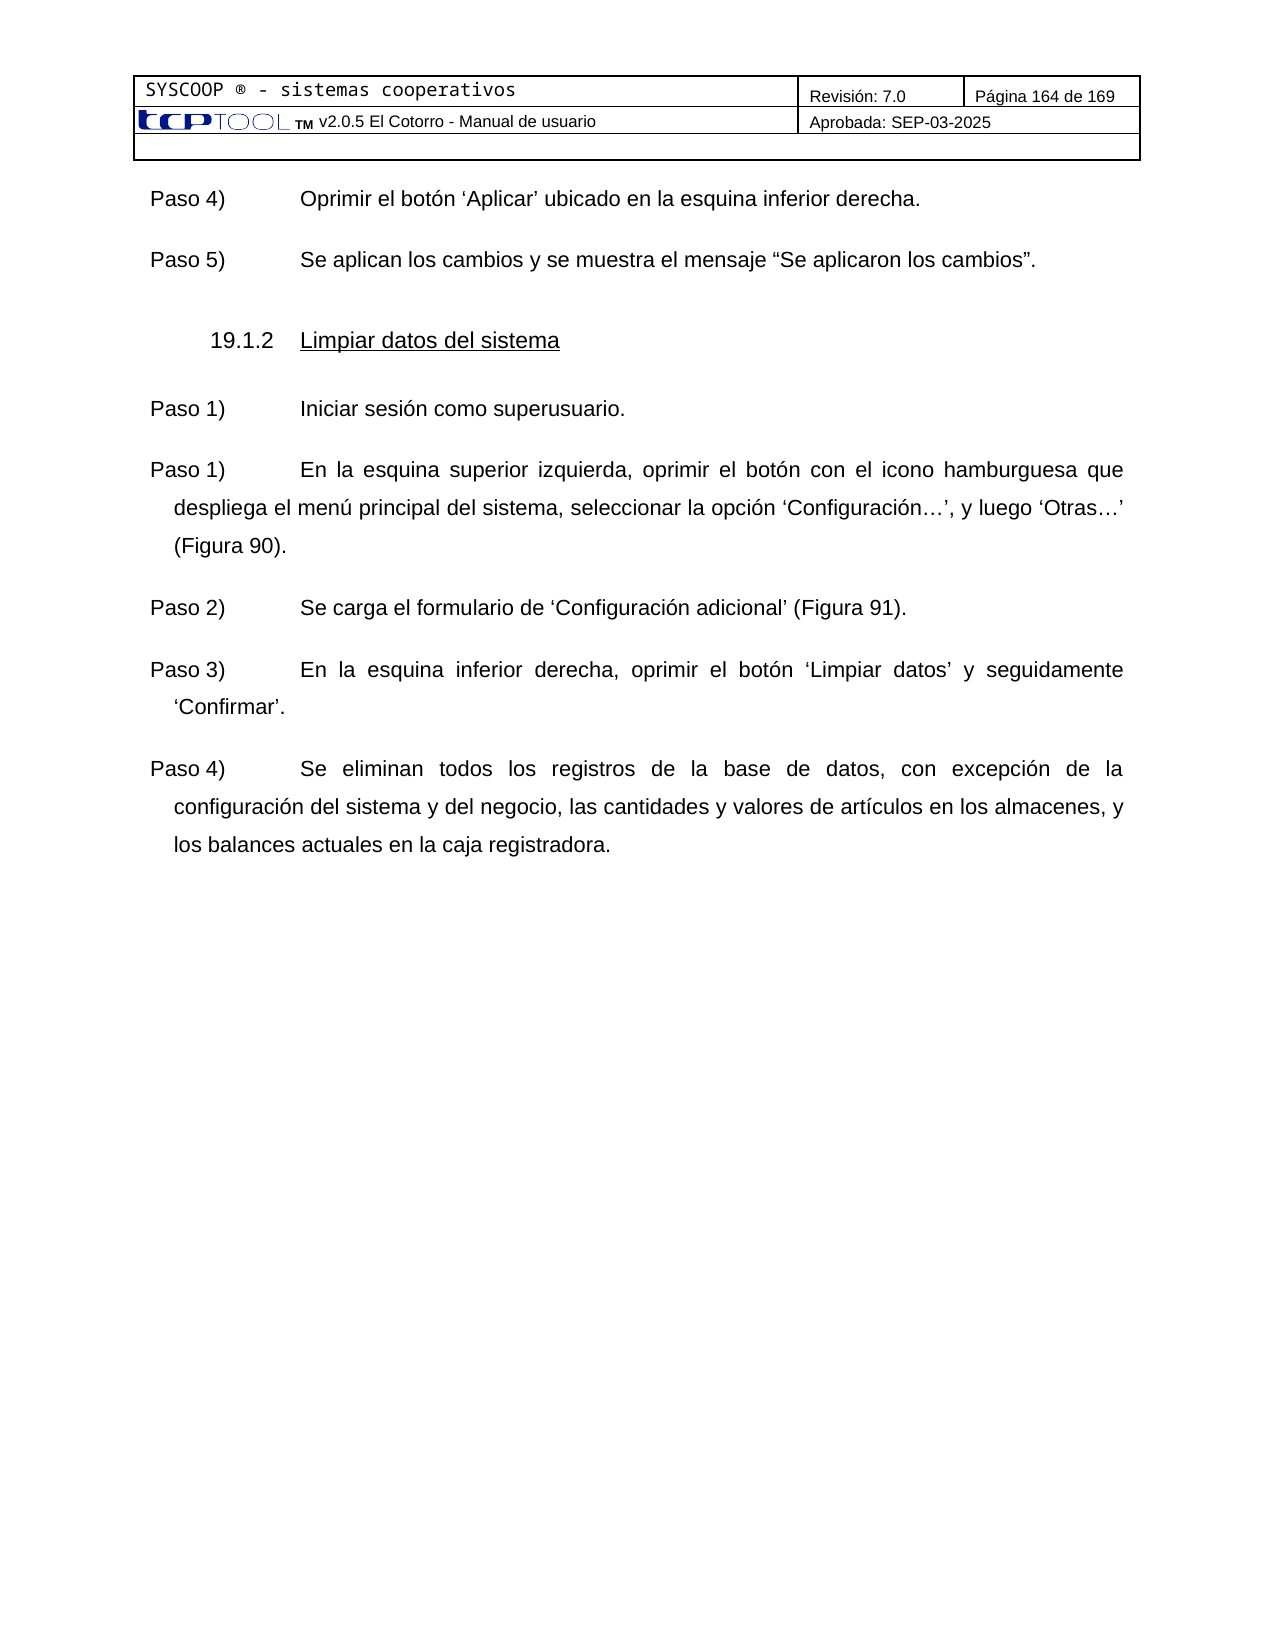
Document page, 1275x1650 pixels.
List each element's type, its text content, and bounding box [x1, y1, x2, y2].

list Se carga el formulario de ‘Configuración adicional’ (Figura 91). [150, 595, 1125, 620]
list En la esquina inferior derecha, oprimir el botón ‘Limpiar datos’ y seguidamente ‘Confirmar’. [150, 656, 1125, 719]
list Se eliminan todos los registros de la base de datos, con excepción de la configuración del sistema y del negocio, las cantidades y valores de artículos en los almacenes, y los balances actuales en la caja registradora. [150, 756, 1125, 857]
list Se aplican los cambios y se muestra el mensaje “Se aplicaron los cambios”. [150, 247, 1125, 273]
subtitle Limpiar datos del sistema [210, 327, 1125, 353]
list Oprimir el botón ‘Aplicar’ ubicado en la esquina inferior derecha. [150, 186, 1125, 211]
list En la esquina superior izquierda, oprimir el botón con el icono hamburguesa que despliega el menú principal del sistema, seleccionar la opción ‘Configuración…’, y luego ‘Otras…’ (Figura 90). [150, 457, 1125, 558]
list Iniciar sesión como superusuario. [150, 396, 1125, 421]
picture [138, 110, 290, 130]
